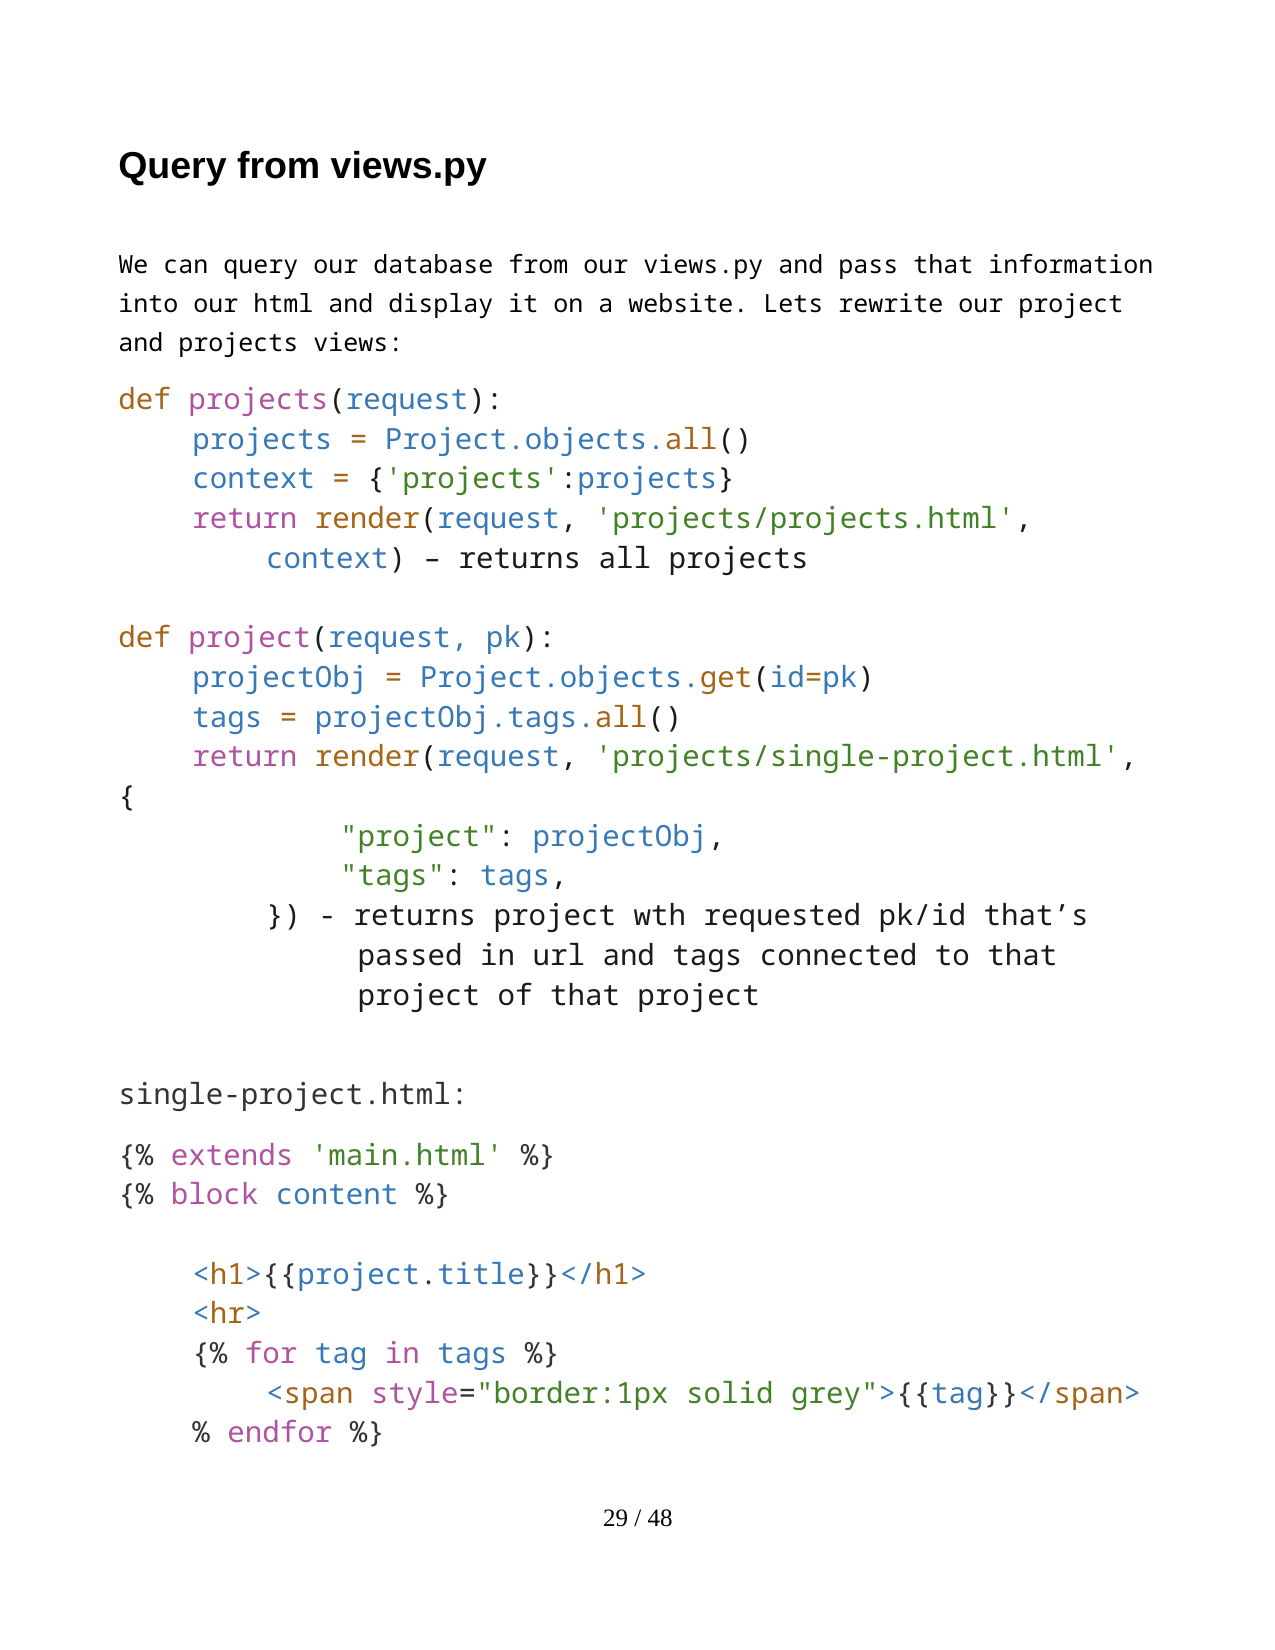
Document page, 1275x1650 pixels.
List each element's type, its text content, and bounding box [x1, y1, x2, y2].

text % endfor %} [118, 1412, 1157, 1451]
text return render(request, 'projects/single-project.html', { [118, 736, 1157, 815]
text return render(request, 'projects/projects.html', context) – returns all projects [118, 497, 1157, 577]
text <span style="border:1px solid grey">{{tag}}</span> [118, 1372, 1157, 1412]
text {% extends 'main.html' %} [118, 1134, 1157, 1173]
text context = {'projects':projects} [118, 458, 1157, 497]
text "tags": tags, [118, 855, 1157, 894]
subtitle Query from views.py [118, 143, 1157, 186]
text def projects(request): [118, 378, 1157, 418]
text projectObj = Project.objects.get(id=pk) [118, 656, 1157, 696]
text We can query our database from our views.py and pass that information into our html and display it on a website. Lets rewrite our project and projects views: [118, 246, 1157, 359]
text {% for tag in tags %} [118, 1332, 1157, 1372]
text single-project.html: [118, 1074, 1157, 1113]
text <hr> [118, 1293, 1157, 1332]
text projects = Project.objects.all() [118, 418, 1157, 458]
text <h1>{{project.title}}</h1> [118, 1253, 1157, 1293]
text "project": projectObj, [118, 815, 1157, 855]
text {% block content %} [118, 1173, 1157, 1213]
text def project(request, pk): [118, 617, 1157, 656]
text }) - returns project wth requested pk/id that’s passed in url and tags connected to that project of that project [118, 894, 1157, 1013]
text tags = projectObj.tags.all() [118, 696, 1157, 736]
